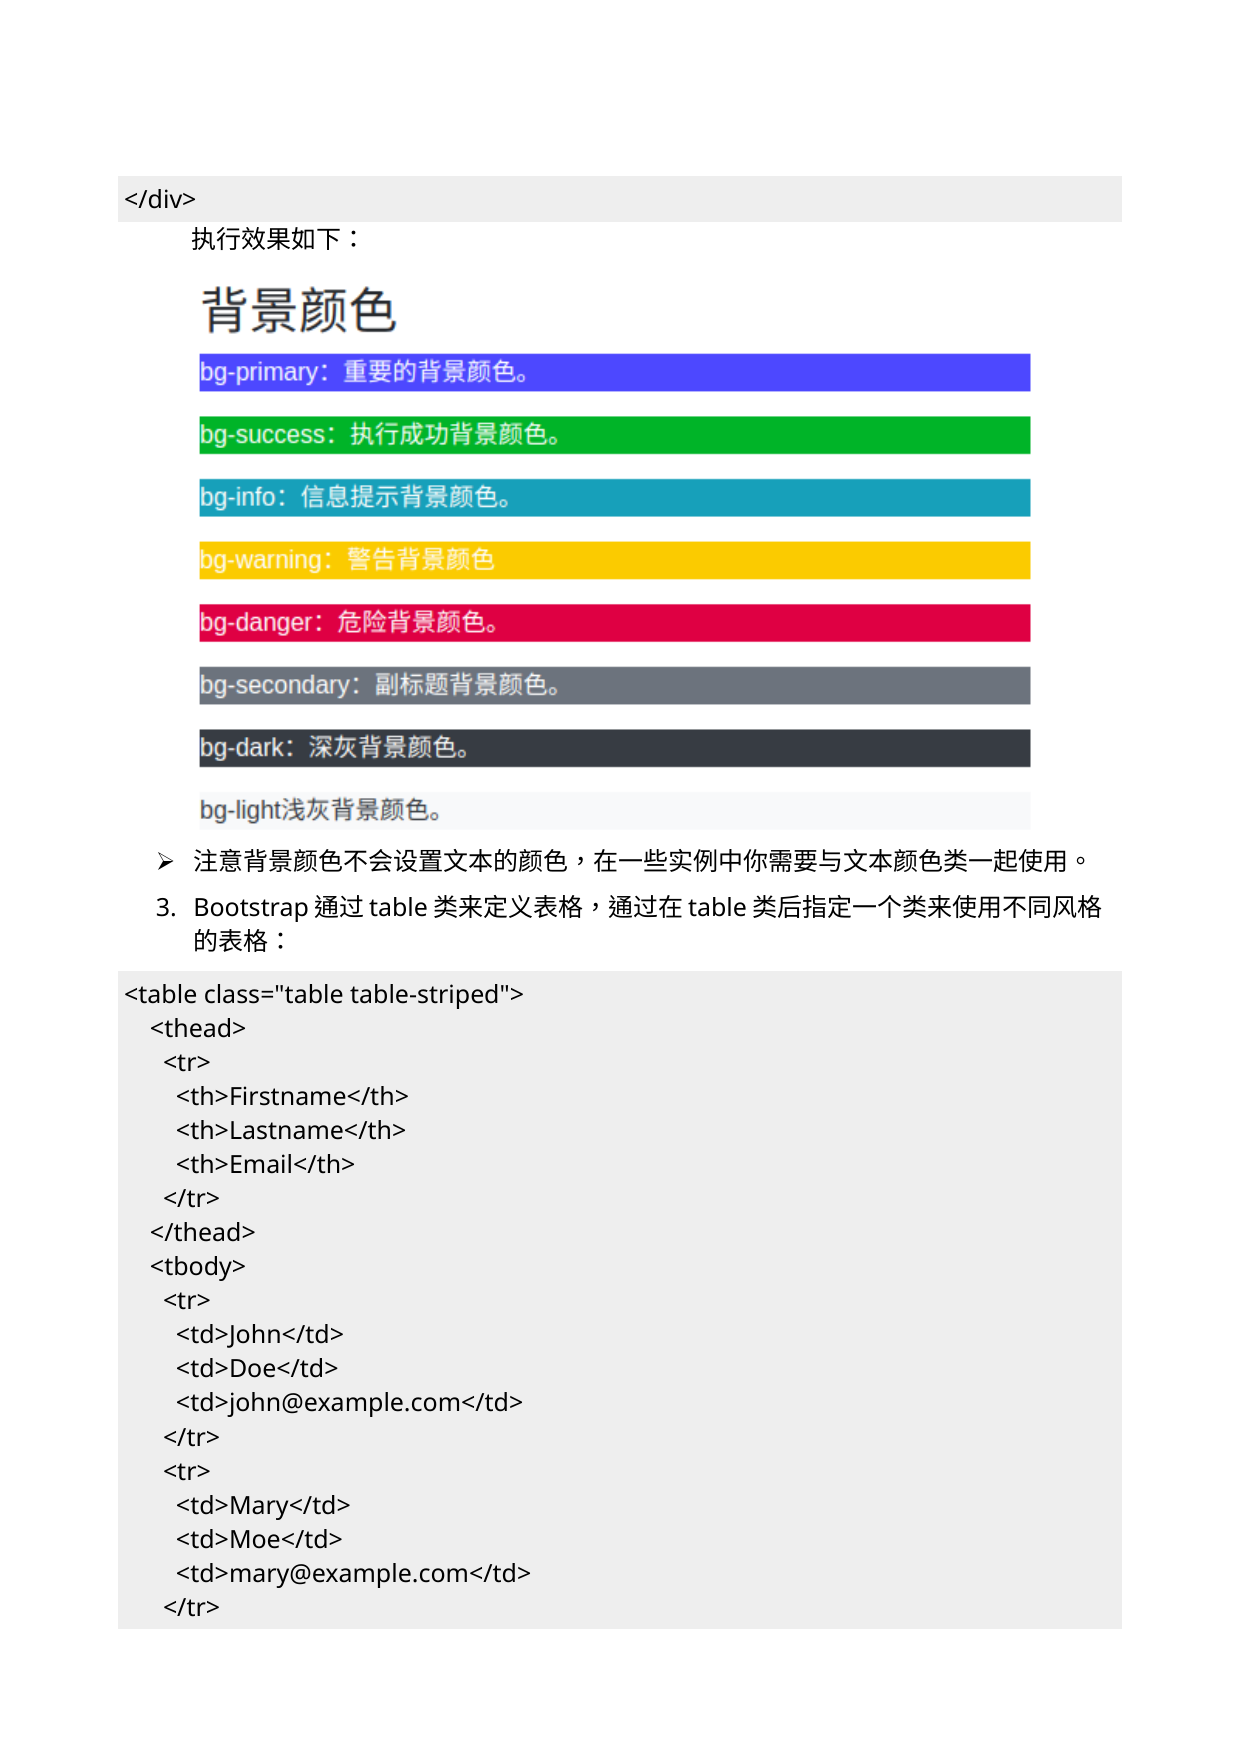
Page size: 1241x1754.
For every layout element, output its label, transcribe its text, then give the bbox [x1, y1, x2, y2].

list Bootstrap通过table类来定义表格，通过在table类后指定一个类来使用不同风格的表格： [156, 890, 1122, 958]
list 注意背景颜色不会设置文本的颜色，在一些实例中你需要与文本颜色类一起使用。 [156, 844, 1122, 877]
table_header <table class="table table-striped"> <thead> <tr> <th>Firstname</th> <th>Lastname</th> <th>Email</th> </tr> </thead> <tbody> <tr> <td>John</td> <td>Doe</td> <td>john@example.com</td> </tr> <tr> <td>Mary</td> <td>Moe</td> <td>mary@example.com</td> </tr> [118, 971, 1122, 1629]
picture [169, 268, 1071, 844]
table_header </div> [118, 176, 1122, 222]
text 执行效果如下： [118, 222, 1122, 256]
